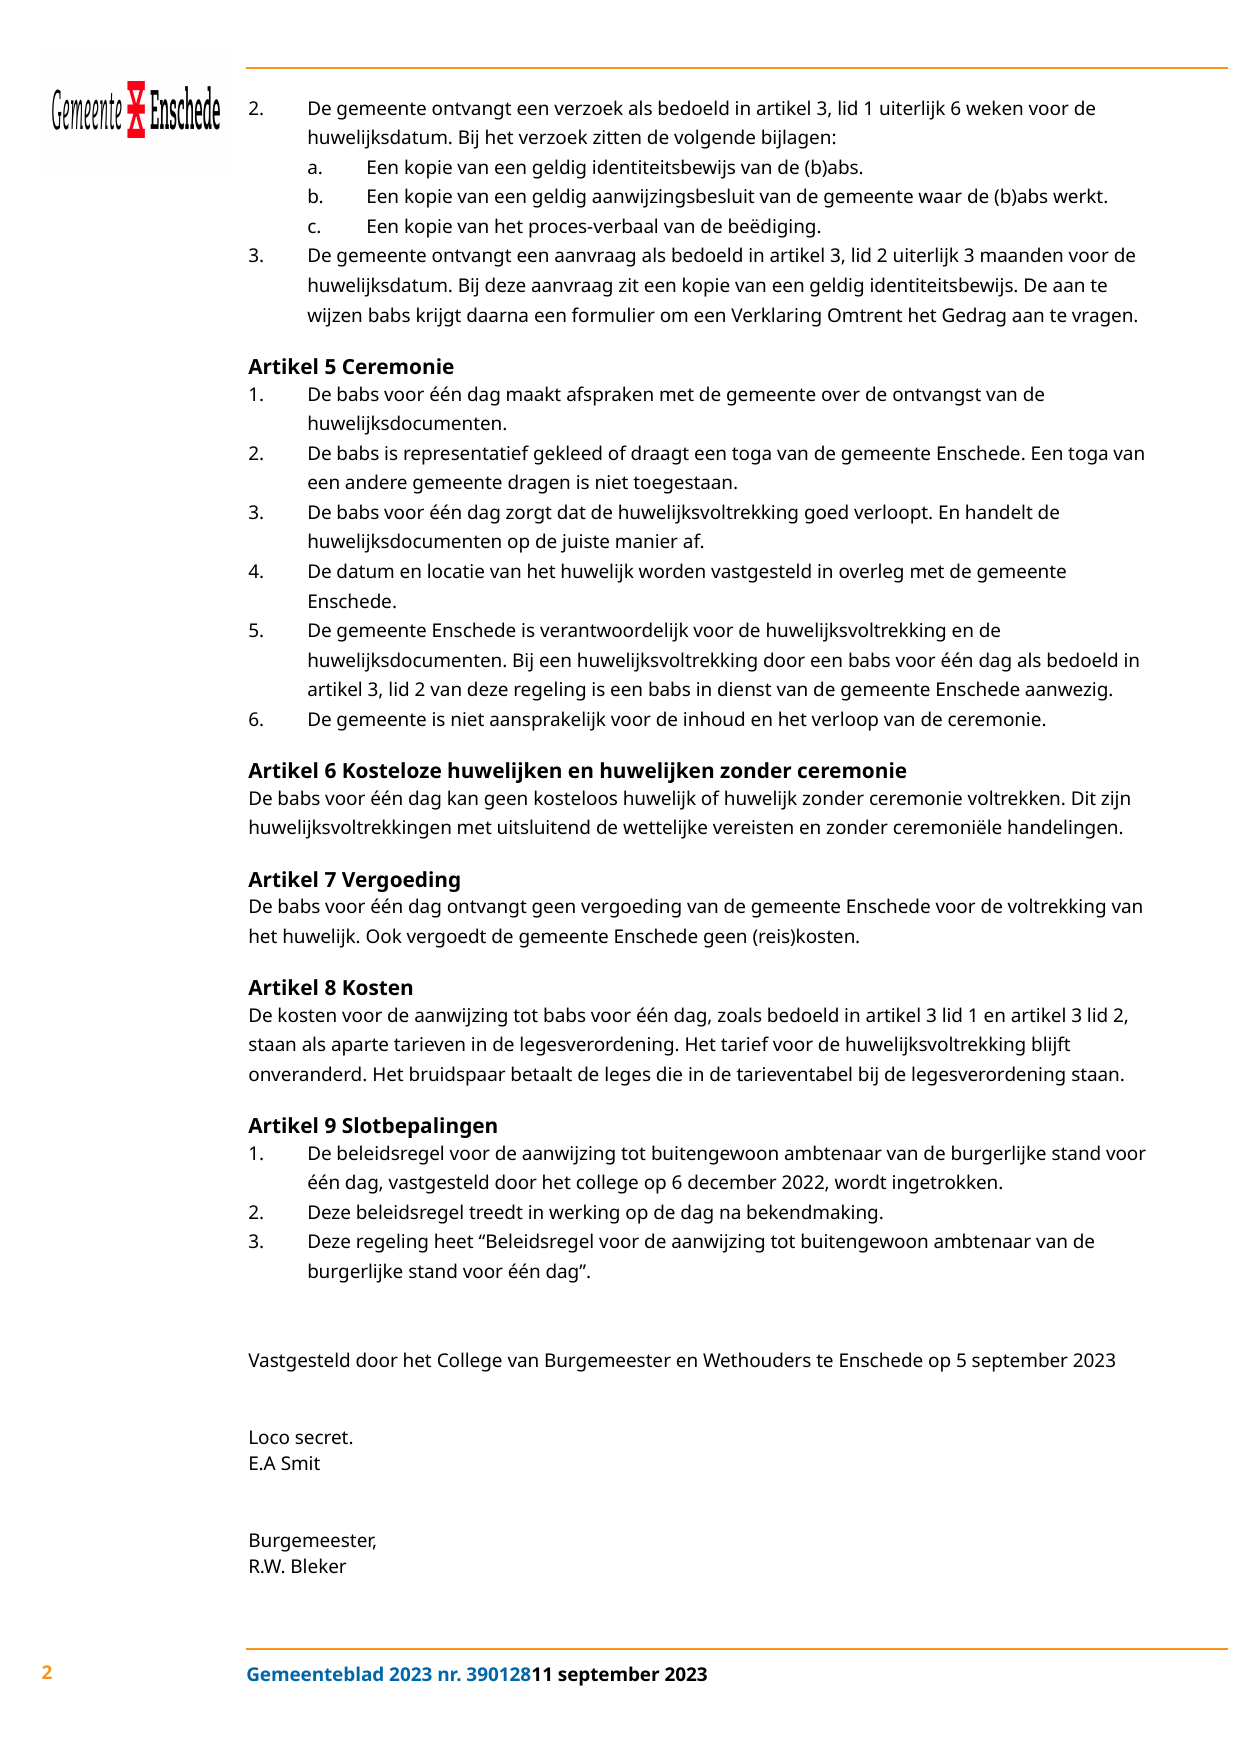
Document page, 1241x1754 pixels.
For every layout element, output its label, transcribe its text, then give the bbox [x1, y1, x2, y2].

list De babs is representatief gekleed of draagt een toga van de gemeente Enschede. Een toga van een andere gemeente dragen is niet toegestaan. [248, 440, 1152, 495]
text Artikel 7 Vergoeding [248, 865, 1152, 893]
text E.A Smit [248, 1450, 1152, 1476]
text Loco secret. [248, 1424, 1152, 1450]
text R.W. Bleker [248, 1553, 1152, 1578]
text Burgemeester, [248, 1527, 1152, 1553]
text Artikel 5 Ceremonie [248, 352, 1152, 381]
text Artikel 9 Slotbepalingen [248, 1111, 1152, 1140]
text Artikel 6 Kosteloze huwelijken en huwelijken zonder ceremonie [248, 757, 1152, 785]
list De gemeente ontvangt een aanvraag als bedoeld in artikel 3, lid 2 uiterlijk 3 maanden voor de huwelijksdatum. Bij deze aanvraag zit een kopie van een geldig identiteitsbewijs. De aan te wijzen babs krijgt daarna een formulier om een Verklaring Omtrent het Gedrag aan te vragen. [248, 243, 1152, 328]
text De kosten voor de aanwijzing tot babs voor één dag, zoals bedoeld in artikel 3 lid 1 en artikel 3 lid 2, staan als aparte tarieven in de legesverordening. Het tarief voor de huwelijksvoltrekking blijft onveranderd. Het bruidspaar betaalt de leges die in de tarieventabel bij de legesverordening staan. [248, 1002, 1152, 1087]
list Een kopie van een geldig aanwijzingsbesluit van de gemeente waar de (b)abs werkt. [307, 183, 1152, 209]
list Deze beleidsregel treedt in werking op de dag na bekendmaking. [248, 1199, 1152, 1225]
text Vastgesteld door het College van Burgemeester en Wethouders te Enschede op 5 september 2023 [248, 1347, 1152, 1373]
list De babs voor één dag maakt afspraken met de gemeente over de ontvangst van de huwelijksdocumenten. [248, 381, 1152, 436]
list De gemeente Enschede is verantwoordelijk voor de huwelijksvoltrekking en de huwelijksdocumenten. Bij een huwelijksvoltrekking door een babs voor één dag als bedoeld in artikel 3, lid 2 van deze regeling is een babs in dienst van de gemeente Enschede aanwezig. [248, 617, 1152, 702]
list Een kopie van het proces-verbaal van de beëdiging. [307, 213, 1152, 239]
text De babs voor één dag kan geen kosteloos huwelijk of huwelijk zonder ceremonie voltrekken. Dit zijn huwelijksvoltrekkingen met uitsluitend de wettelijke vereisten en zonder ceremoniële handelingen. [248, 785, 1152, 840]
list Een kopie van een geldig identiteitsbewijs van de (b)abs. [307, 154, 1152, 180]
list De babs voor één dag zorgt dat de huwelijksvoltrekking goed verloopt. En handelt de huwelijksdocumenten op de juiste manier af. [248, 499, 1152, 554]
list De gemeente is niet aansprakelijk voor de inhoud en het verloop van de ceremonie. [248, 706, 1152, 732]
list De datum en locatie van het huwelijk worden vastgesteld in overleg met de gemeente Enschede. [248, 558, 1152, 613]
text De babs voor één dag ontvangt geen vergoeding van de gemeente Enschede voor de voltrekking van het huwelijk. Ook vergoedt de gemeente Enschede geen (reis)kosten. [248, 893, 1152, 949]
list De beleidsregel voor de aanwijzing tot buitengewoon ambtenaar van de burgerlijke stand voor één dag, vastgesteld door het college op 6 december 2022, wordt ingetrokken. [248, 1140, 1152, 1195]
text Artikel 8 Kosten [248, 973, 1152, 1002]
list De gemeente ontvangt een verzoek als bedoeld in artikel 3, lid 1 uiterlijk 6 weken voor de huwelijksdatum. Bij het verzoek zitten de volgende bijlagen: [248, 95, 1152, 150]
picture [41, 47, 231, 172]
list Deze regeling heet “Beleidsregel voor de aanwijzing tot buitengewoon ambtenaar van de burgerlijke stand voor één dag”. [248, 1229, 1152, 1284]
